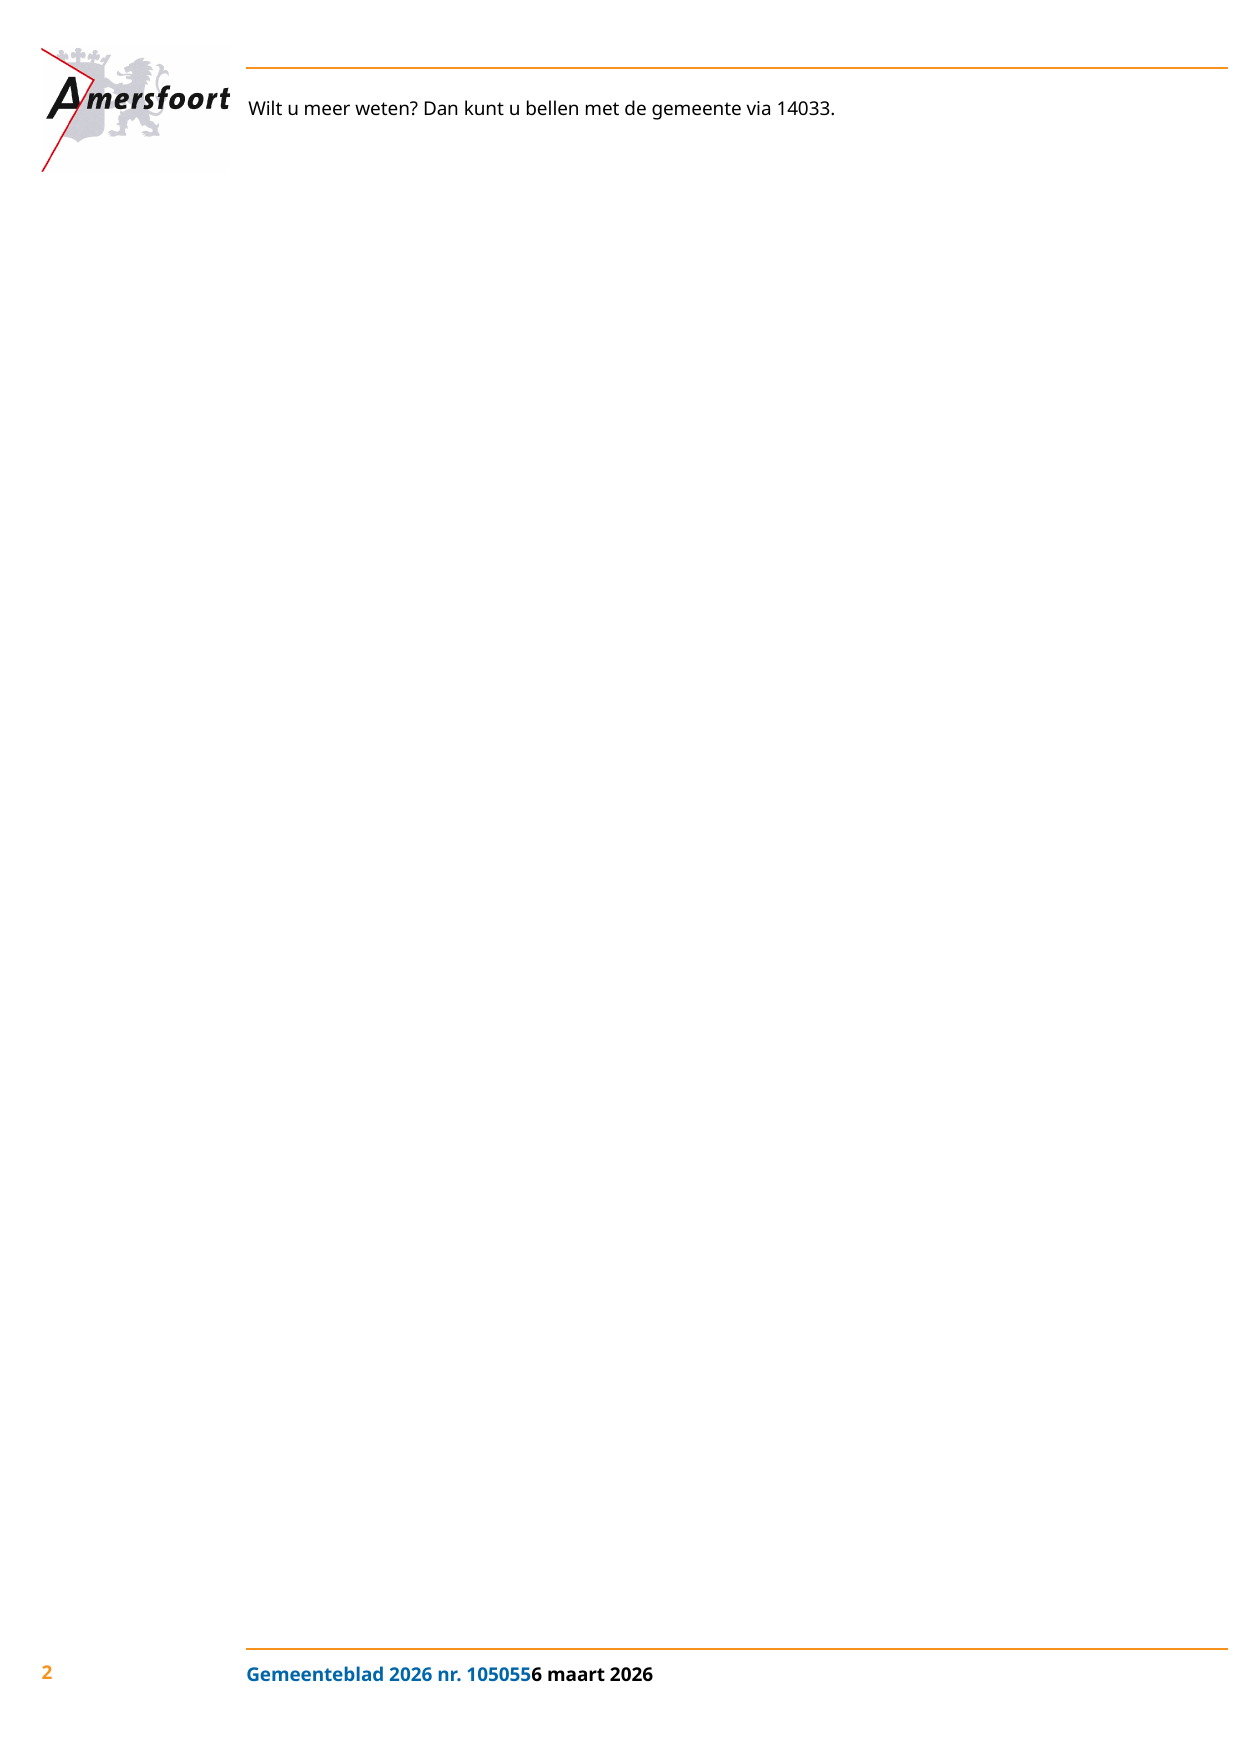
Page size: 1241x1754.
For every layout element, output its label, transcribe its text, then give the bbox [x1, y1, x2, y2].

picture [41, 47, 231, 172]
text Wilt u meer weten? Dan kunt u bellen met de gemeente via 14033. [248, 95, 1152, 121]
